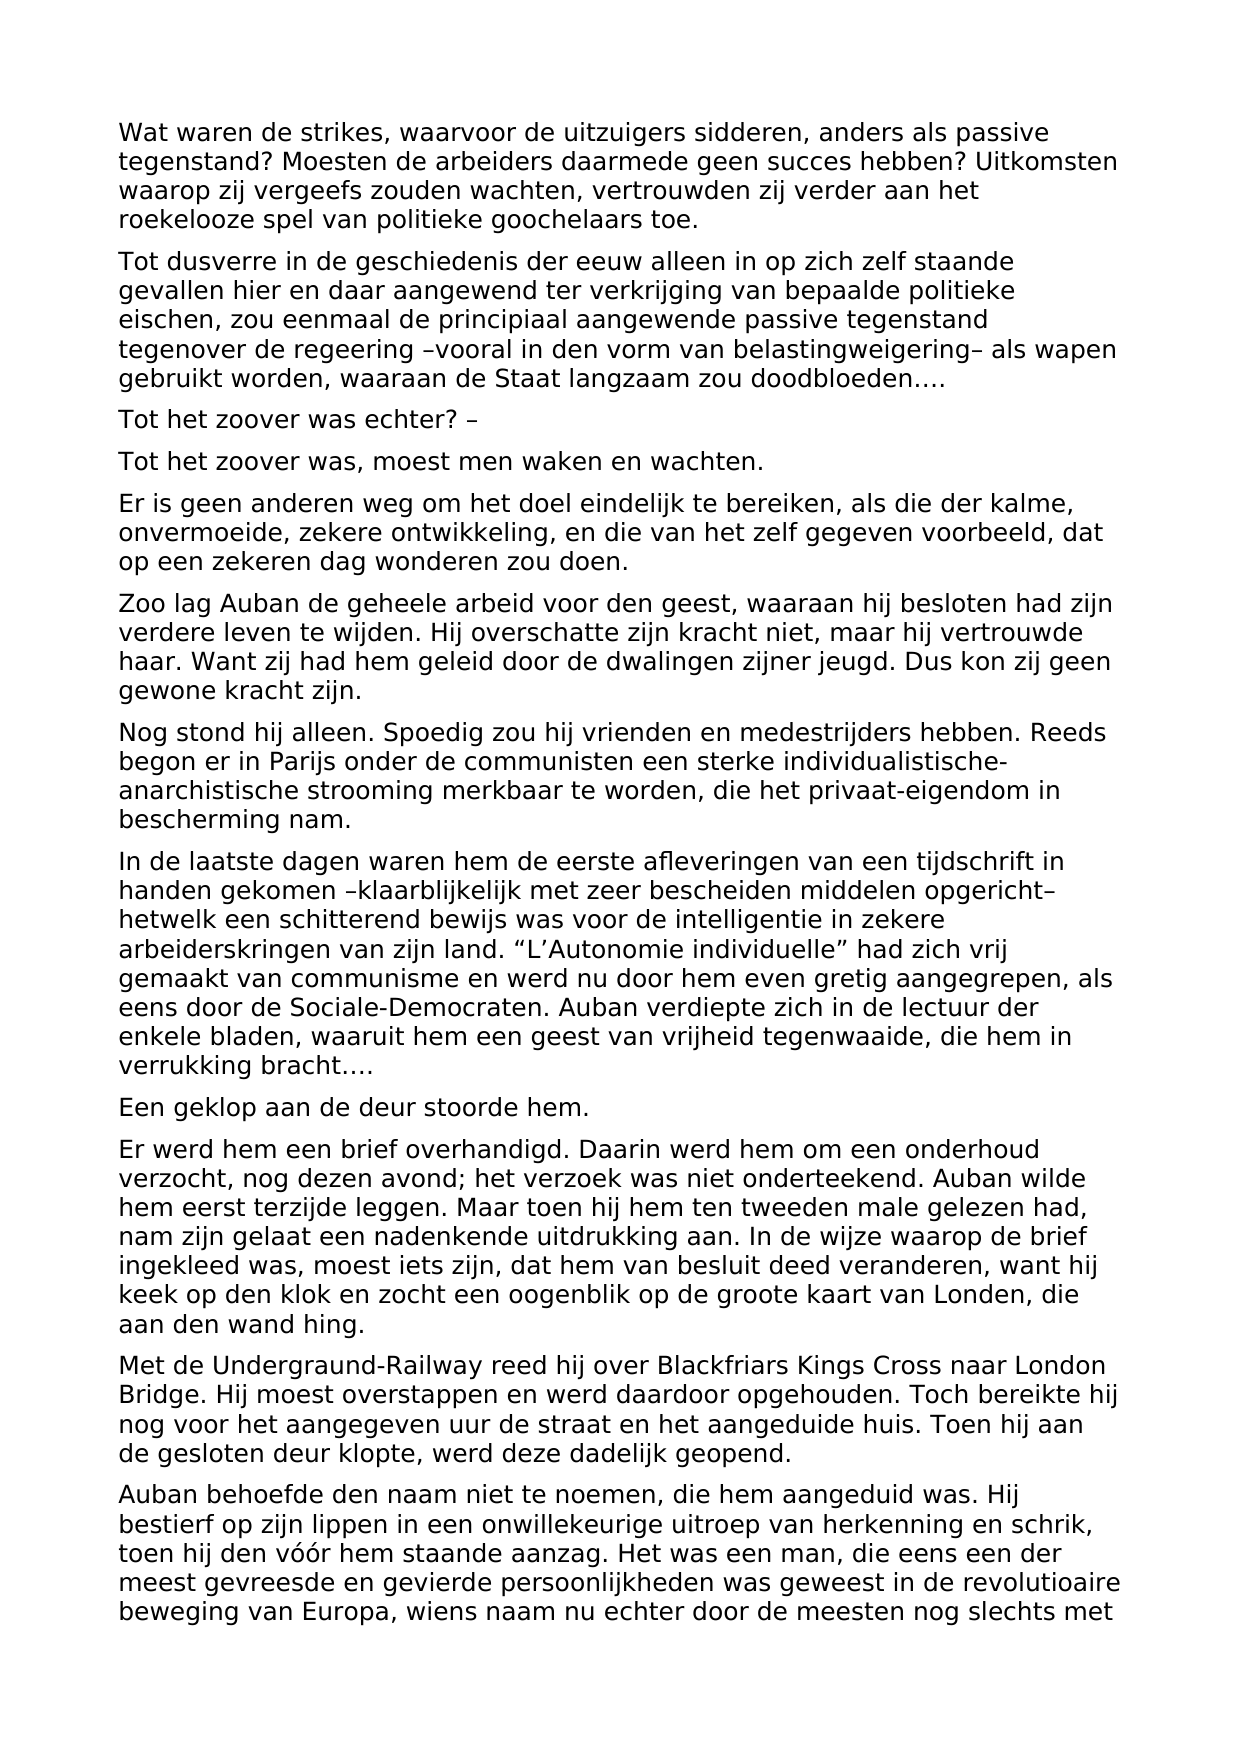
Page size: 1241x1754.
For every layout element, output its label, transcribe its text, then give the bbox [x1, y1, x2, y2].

text Tot dusverre in de geschiedenis der eeuw alleen in op zich zelf staande gevallen hier en daar aangewend ter verkrijging van bepaalde politieke eischen, zou eenmaal de principiaal aangewende passive tegenstand tegenover de regeering –vooral in den vorm van belastingweigering– als wapen gebruikt worden, waaraan de Staat langzaam zou doodbloeden…. [118, 247, 1122, 393]
text Er is geen anderen weg om het doel eindelijk te bereiken, als die der kalme, onvermoeide, zekere ontwikkeling, en die van het zelf gegeven voorbeeld, dat op een zekeren dag wonderen zou doen. [118, 489, 1122, 576]
text Tot het zoover was echter? – [118, 406, 1122, 435]
text Een geklop aan de deur stoorde hem. [118, 1093, 1122, 1122]
text In de laatste dagen waren hem de eerste afleveringen van een tijdschrift in handen gekomen –klaarblijkelijk met zeer bescheiden middelen opgericht– hetwelk een schitterend bewijs was voor de intelligentie in zekere arbeiderskringen van zijn land. “L’Autonomie individuelle” had zich vrij gemaakt van communisme en werd nu door hem even gretig aangegrepen, als eens door de Sociale-Democraten. Auban verdiepte zich in de lectuur der enkele bladen, waaruit hem een geest van vrijheid tegenwaaide, die hem in verrukking bracht…. [118, 847, 1122, 1081]
text Met de Undergraund-Railway reed hij over Blackfriars Kings Cross naar London Bridge. Hij moest overstappen en werd daardoor opgehouden. Toch bereikte hij nog voor het aangegeven uur de straat en het aangeduide huis. Toen hij aan de gesloten deur klopte, werd deze dadelijk geopend. [118, 1351, 1122, 1468]
text Tot het zoover was, moest men waken en wachten. [118, 447, 1122, 476]
text Wat waren de strikes, waarvoor de uitzuigers sidderen, anders als passive tegenstand? Moesten de arbeiders daarmede geen succes hebben? Uitkomsten waarop zij vergeefs zouden wachten, vertrouwden zij verder aan het roekelooze spel van politieke goochelaars toe. [118, 118, 1122, 235]
text Auban behoefde den naam niet te noemen, die hem aangeduid was. Hij bestierf op zijn lippen in een onwillekeurige uitroep van herkenning en schrik, toen hij den vóór hem staande aanzag. Het was een man, die eens een der meest gevreesde en gevierde persoonlijkheden was geweest in de revolutioaire beweging van Europa, wiens naam nu echter door de meesten nog slechts met [118, 1481, 1122, 1626]
text Zoo lag Auban de geheele arbeid voor den geest, waaraan hij besloten had zijn verdere leven te wijden. Hij overschatte zijn kracht niet, maar hij vertrouwde haar. Want zij had hem geleid door de dwalingen zijner jeugd. Dus kon zij geen gewone kracht zijn. [118, 589, 1122, 706]
text Nog stond hij alleen. Spoedig zou hij vrienden en medestrijders hebben. Reeds begon er in Parijs onder de communisten een sterke individualistische-anarchistische strooming merkbaar te worden, die het privaat-eigendom in bescherming nam. [118, 718, 1122, 835]
text Er werd hem een brief overhandigd. Daarin werd hem om een onderhoud verzocht, nog dezen avond; het verzoek was niet onderteekend. Auban wilde hem eerst terzijde leggen. Maar toen hij hem ten tweeden male gelezen had, nam zijn gelaat een nadenkende uitdrukking aan. In de wijze waarop de brief ingekleed was, moest iets zijn, dat hem van besluit deed veranderen, want hij keek op den klok en zocht een oogenblik op de groote kaart van Londen, die aan den wand hing. [118, 1135, 1122, 1339]
